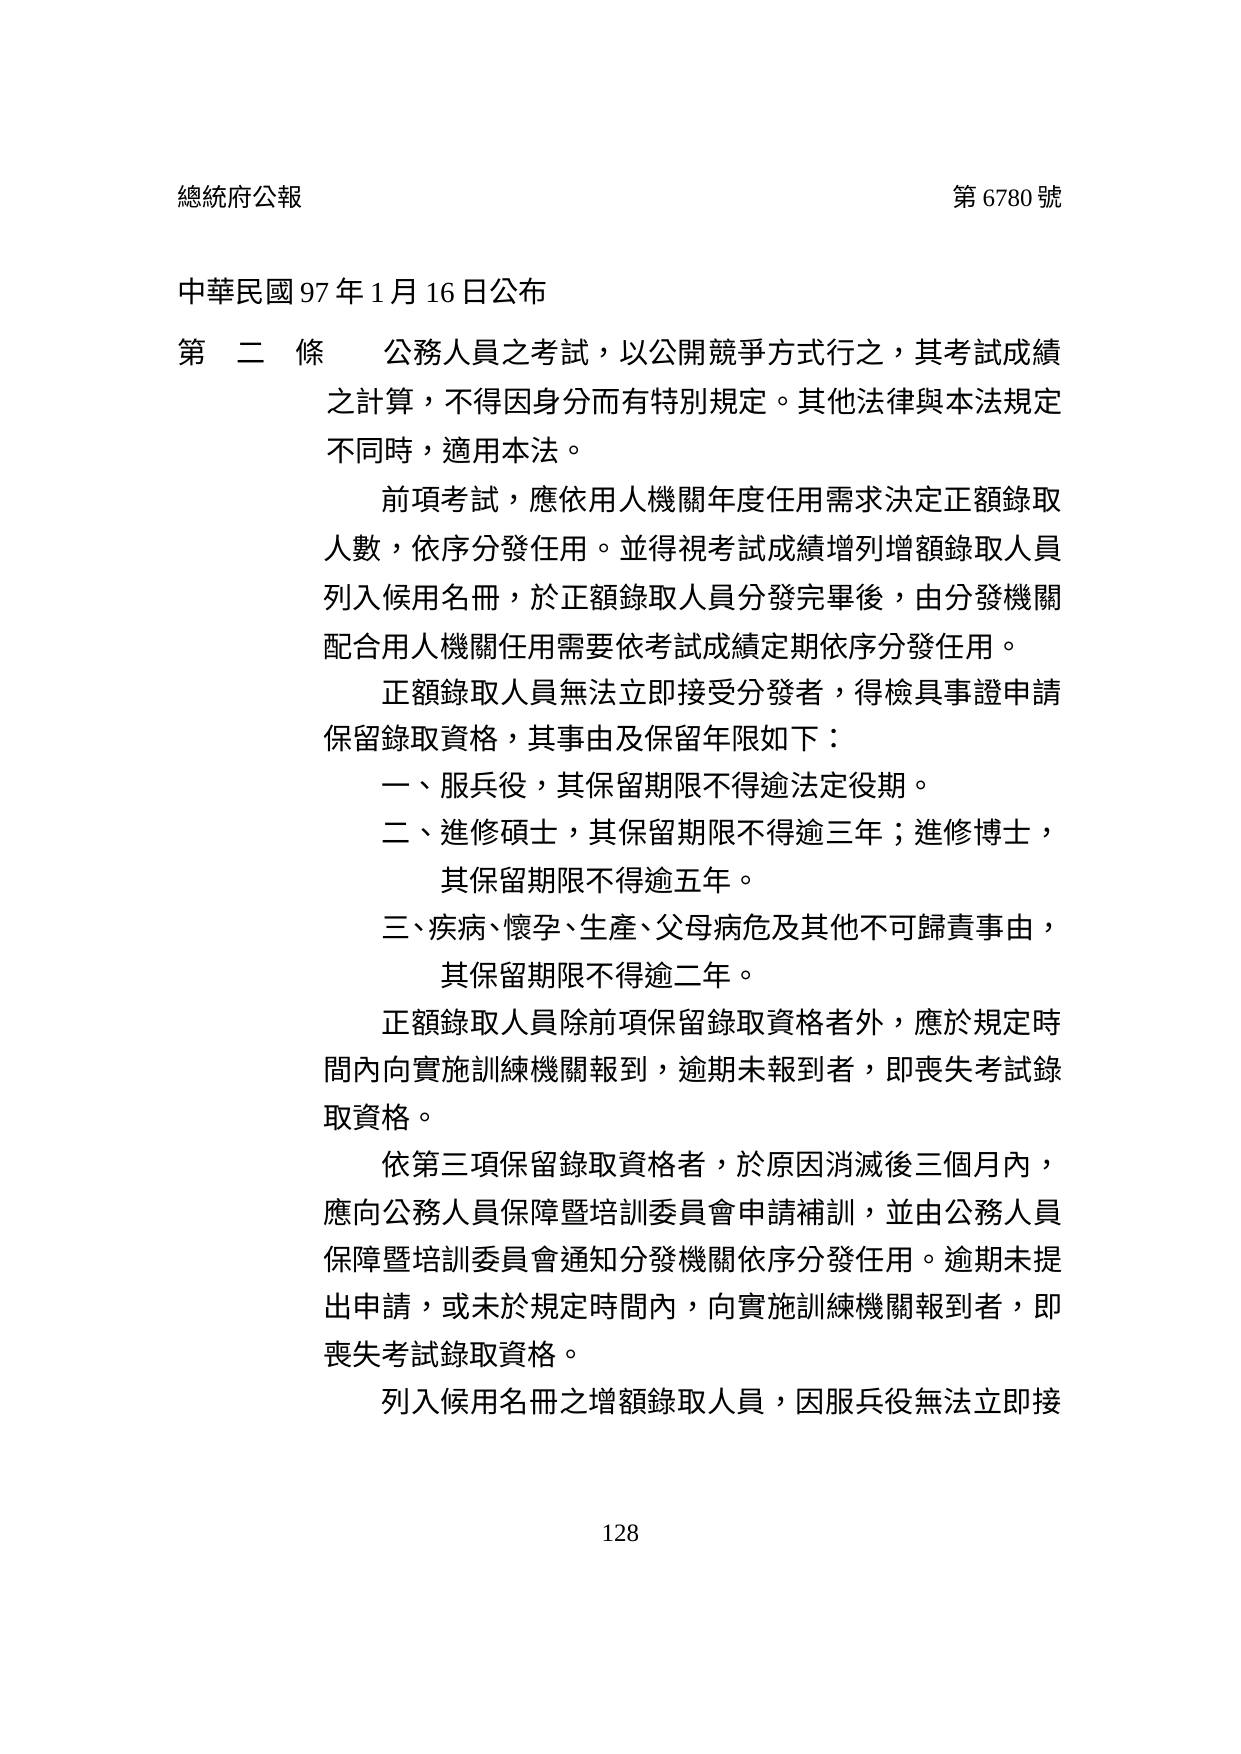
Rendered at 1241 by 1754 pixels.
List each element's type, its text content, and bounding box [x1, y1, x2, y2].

text 二、進修碩士，其保留期限不得逾三年；進修博士，其保留期限不得逾五年。 [381, 806, 1063, 901]
text 第 二 條 公務人員之考試，以公開競爭方式行之，其考試成績之計算，不得因身分而有特別規定。其他法律與本法規定不同時，適用本法。 [177, 324, 1063, 471]
text 列入候用名冊之增額錄取人員，因服兵役無法立即接 [323, 1375, 1063, 1422]
text 正額錄取人員無法立即接受分發者，得檢具事證申請保留錄取資格，其事由及保留年限如下： [323, 667, 1063, 758]
text 三、疾病、懷孕、生產、父母病危及其他不可歸責事由，其保留期限不得逾二年。 [381, 901, 1063, 996]
text 依第三項保留錄取資格者，於原因消滅後三個月內，應向公務人員保障暨培訓委員會申請補訓，並由公務人員保障暨培訓委員會通知分發機關依序分發任用。逾期未提出申請，或未於規定時間內，向實施訓練機關報到者，即喪失考試錄取資格。 [323, 1138, 1063, 1375]
text 一、服兵役，其保留期限不得逾法定役期。 [381, 758, 1063, 806]
text 正額錄取人員除前項保留錄取資格者外，應於規定時間內向實施訓練機關報到，逾期未報到者，即喪失考試錄取資格。 [323, 996, 1063, 1138]
text 中華民國97年1月16日公布 [177, 266, 1063, 312]
text 前項考試，應依用人機關年度任用需求決定正額錄取人數，依序分發任用。並得視考試成績增列增額錄取人員，列入候用名冊，於正額錄取人員分發完畢後，由分發機關配合用人機關任用需要依考試成績定期依序分發任用。 [323, 471, 1063, 667]
